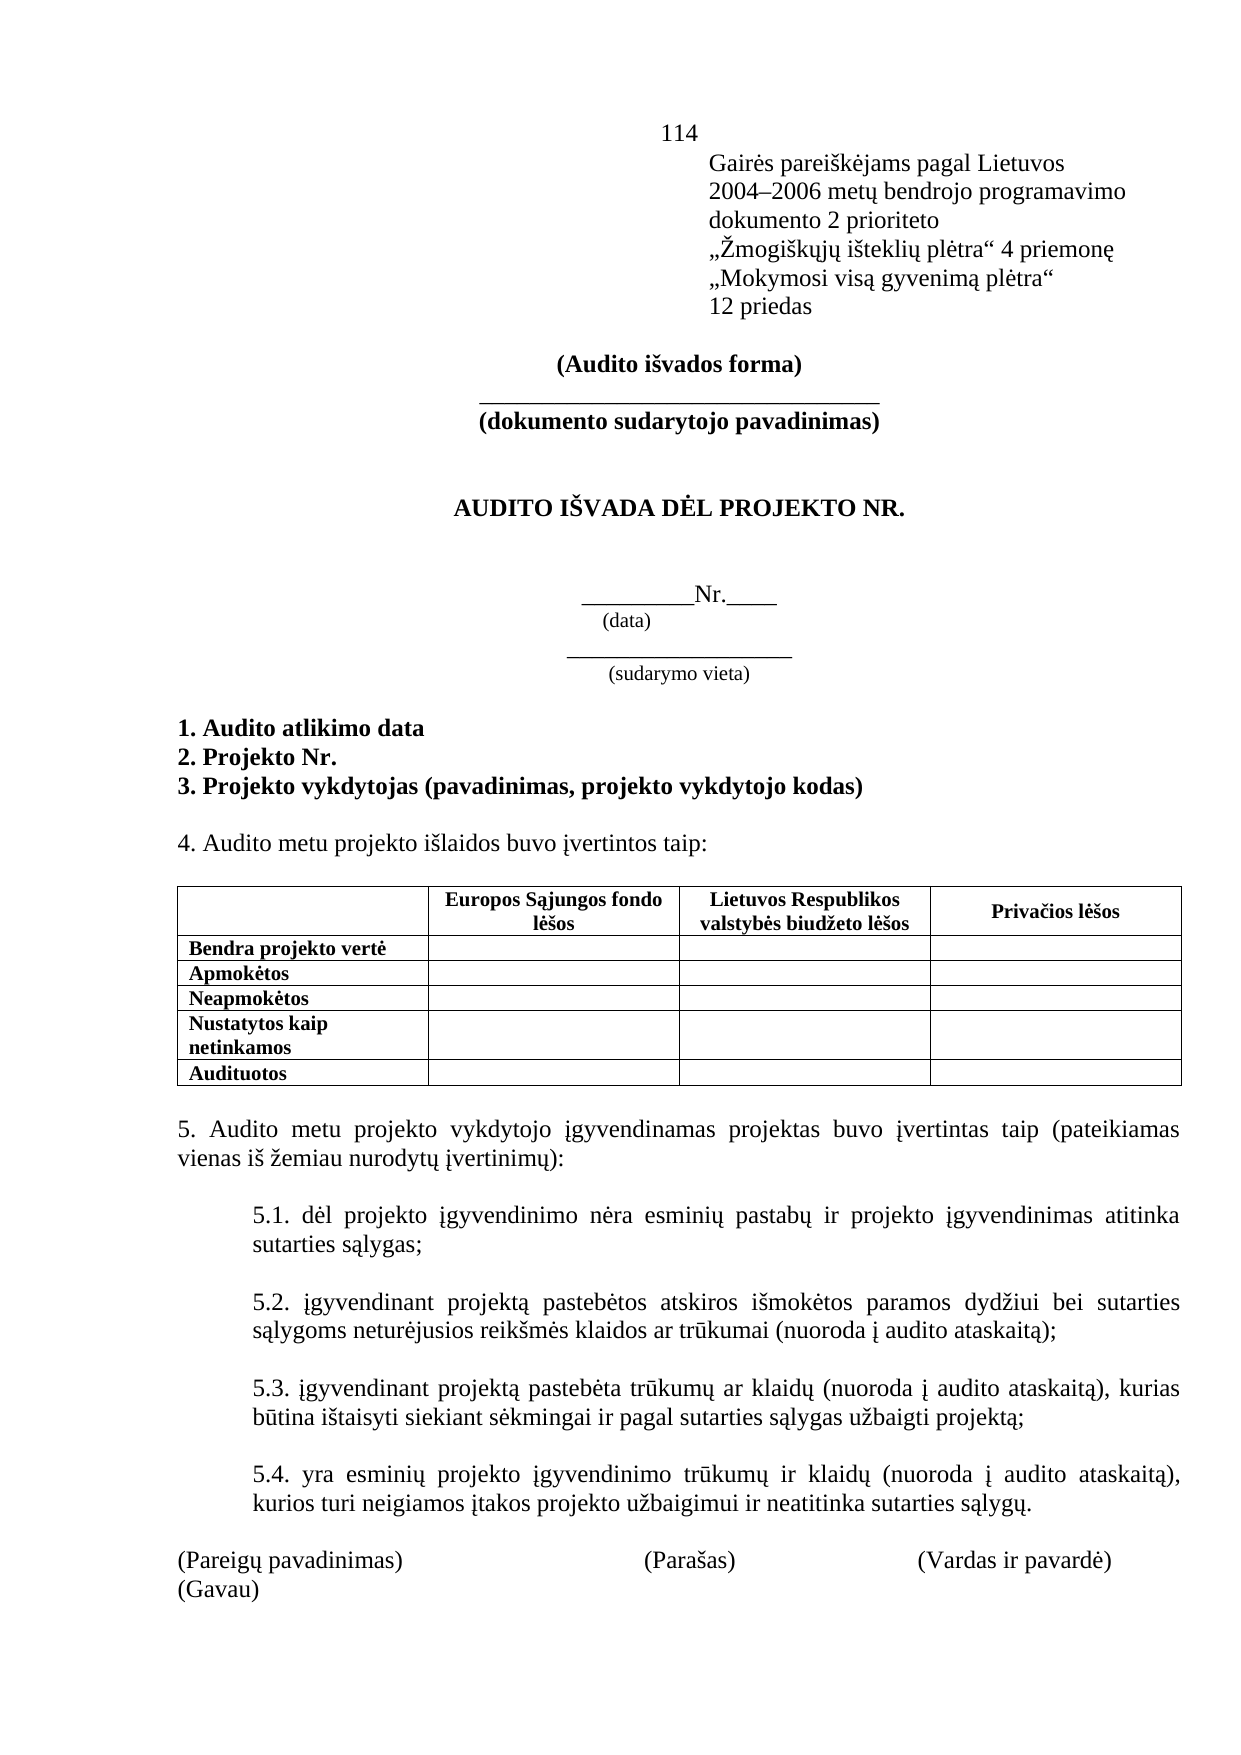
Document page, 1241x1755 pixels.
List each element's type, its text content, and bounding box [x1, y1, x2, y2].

table_header Lietuvos Respublikos valstybės biudžeto lėšos [680, 887, 930, 935]
text ________________________________ [177, 378, 1181, 406]
text 5. Audito metu projekto vykdytojo įgyvendinamas projektas buvo įvertintas taip (pateikiamas vienas iš žemiau nurodytų įvertinimų): [177, 1114, 1181, 1172]
text 2004–2006 metų bendrojo programavimo [177, 176, 1181, 205]
text 4. Audito metu projekto išlaidos buvo įvertintos taip: [177, 828, 1181, 857]
table_cell [680, 936, 930, 960]
table_header Privačios lėšos [931, 887, 1181, 935]
text __________________ [177, 632, 1181, 660]
text Audito išvada DĖL PROJEKTO Nr. [177, 493, 1181, 521]
table_cell [429, 986, 679, 1010]
table_cell Neapmokėtos [178, 986, 428, 1010]
text (Gavau) [177, 1574, 1181, 1603]
text 1. Audito atlikimo data [177, 713, 1181, 742]
table_cell [429, 1011, 679, 1059]
text (Pareigų pavadinimas) (Parašas) (Vardas ir pavardė) [177, 1546, 1181, 1574]
text „Mokymosi visą gyvenimą plėtra“ [177, 263, 1181, 291]
table_cell [931, 961, 1181, 985]
table_cell [429, 936, 679, 960]
text (data) [177, 608, 1181, 632]
text dokumento 2 prioriteto [177, 205, 1181, 234]
table_header Europos Sąjungos fondo lėšos [429, 887, 679, 935]
text _________Nr.____ [177, 579, 1181, 608]
text 12 priedas [177, 291, 1181, 320]
text 5.3. įgyvendinant projektą pastebėta trūkumų ar klaidų (nuoroda į audito ataskaitą), kurias būtina ištaisyti siekiant sėkmingai ir pagal sutarties sąlygas užbaigti projektą; [252, 1373, 1181, 1431]
text 5.4. yra esminių projekto įgyvendinimo trūkumų ir klaidų (nuoroda į audito ataskaitą), kurios turi neigiamos įtakos projekto užbaigimui ir neatitinka sutarties sąlygų. [252, 1459, 1181, 1517]
table_cell [429, 961, 679, 985]
table_cell Apmokėtos [178, 961, 428, 985]
table_cell [680, 1011, 930, 1059]
text (Audito išvados forma) [177, 349, 1181, 378]
table_cell [680, 1060, 930, 1084]
table_cell [931, 1011, 1181, 1059]
table_cell Nustatytos kaip netinkamos [178, 1011, 428, 1059]
table_cell [931, 986, 1181, 1010]
text 2. Projekto Nr. [177, 742, 1181, 771]
table_cell Audituotos [178, 1060, 428, 1084]
text „Žmogiškųjų išteklių plėtra“ 4 priemonę [177, 234, 1181, 263]
text (sudarymo vieta) [177, 660, 1181, 684]
table_cell Bendra projekto vertė [178, 936, 428, 960]
table_cell [680, 961, 930, 985]
text 5.1. dėl projekto įgyvendinimo nėra esminių pastabų ir projekto įgyvendinimas atitinka sutarties sąlygas; [252, 1201, 1181, 1258]
text Gairės pareiškėjams pagal Lietuvos [177, 148, 1181, 176]
table_cell [931, 936, 1181, 960]
table_cell [931, 1060, 1181, 1084]
text (dokumento sudarytojo pavadinimas) [177, 406, 1181, 435]
table_header [178, 887, 428, 935]
table_cell [680, 986, 930, 1010]
text 5.2. įgyvendinant projektą pastebėtos atskiros išmokėtos paramos dydžiui bei sutarties sąlygoms neturėjusios reikšmės klaidos ar trūkumai (nuoroda į audito ataskaitą); [252, 1287, 1181, 1344]
text 3. Projekto vykdytojas (pavadinimas, projekto vykdytojo kodas) [177, 771, 1181, 799]
table_cell [429, 1060, 679, 1084]
